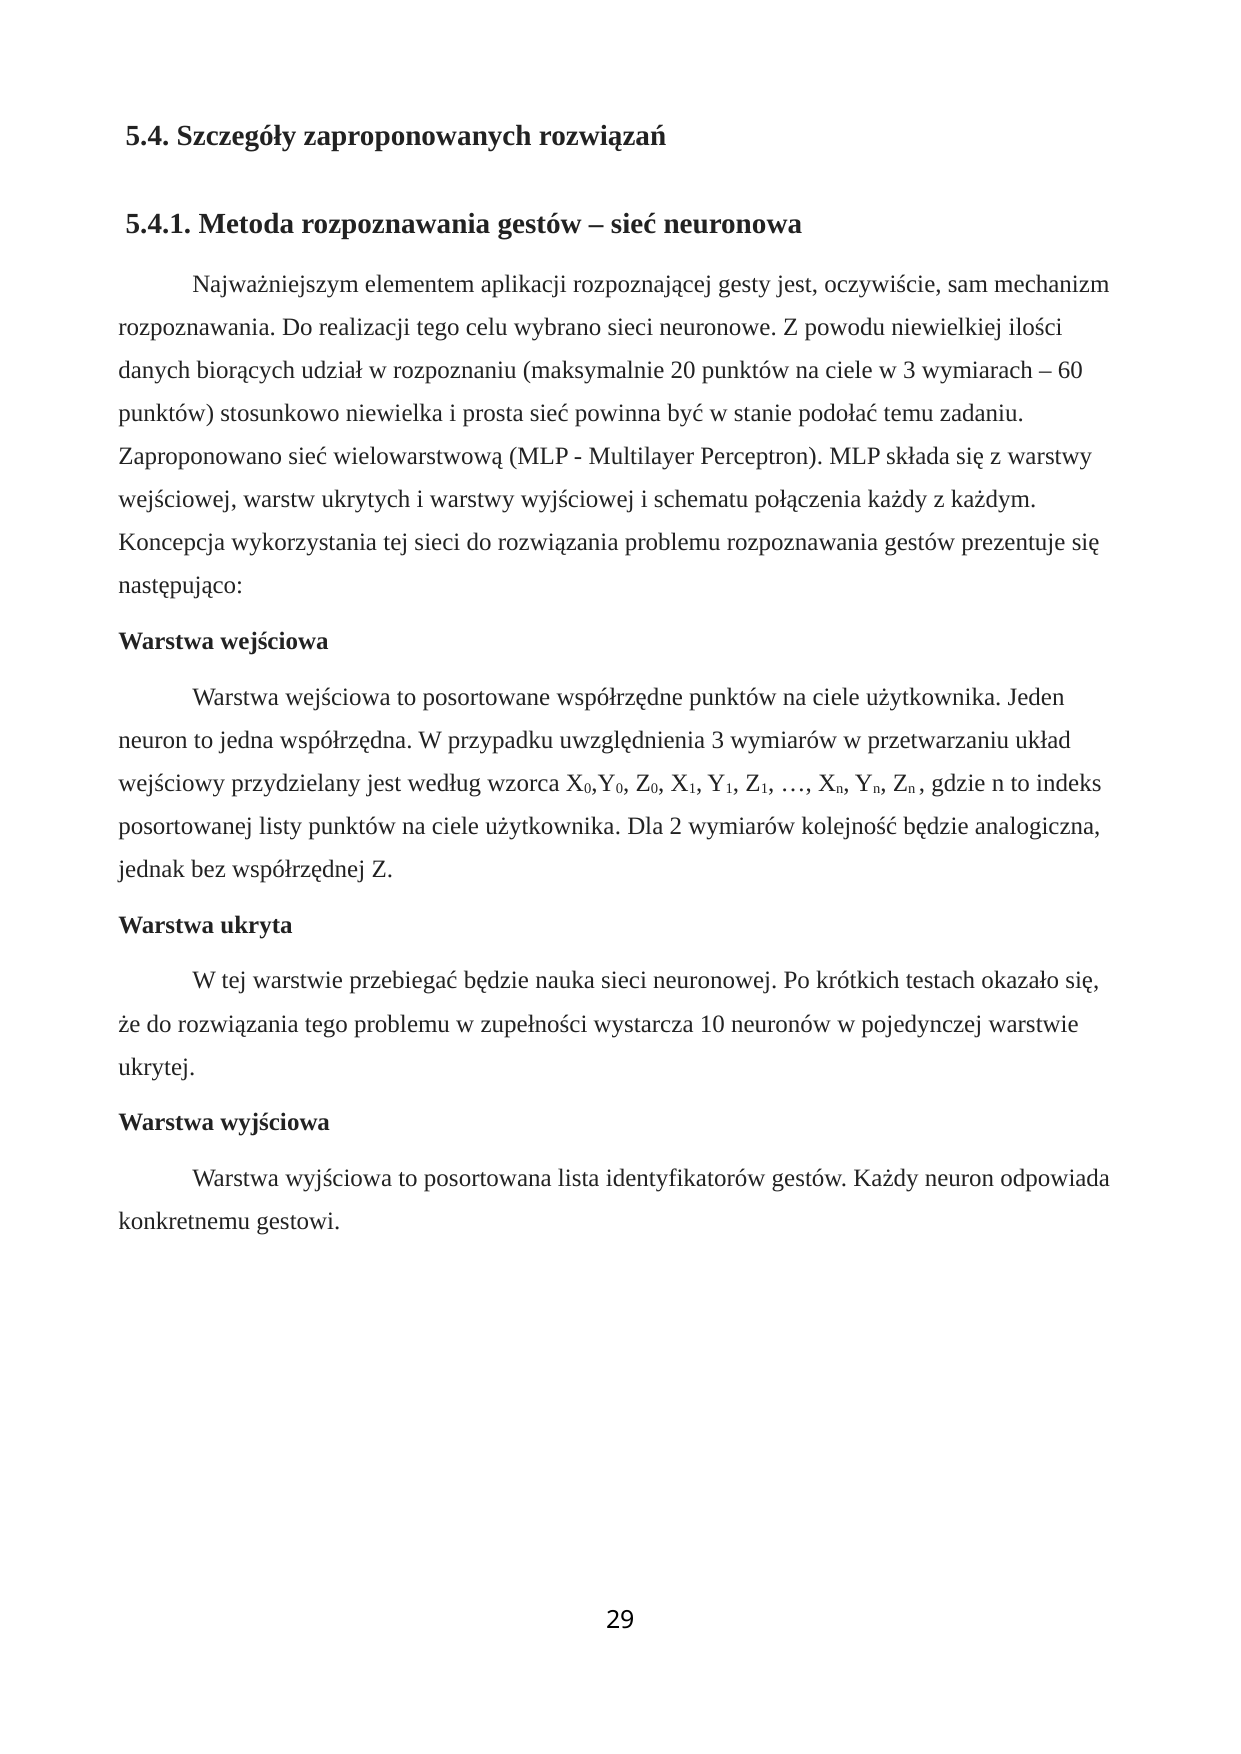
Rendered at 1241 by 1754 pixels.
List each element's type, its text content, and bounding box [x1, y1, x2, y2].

text Najważniejszym elementem aplikacji rozpoznającej gesty jest, oczywiście, sam mechanizm rozpoznawania. Do realizacji tego celu wybrano sieci neuronowe. Z powodu niewielkiej ilości danych biorących udział w rozpoznaniu (maksymalnie 20 punktów na ciele w 3 wymiarach – 60 punktów) stosunkowo niewielka i prosta sieć powinna być w stanie podołać temu zadaniu. Zaproponowano sieć wielowarstwową (MLP - Multilayer Perceptron). MLP składa się z warstwy wejściowej, warstw ukrytych i warstwy wyjściowej i schematu połączenia każdy z każdym. Koncepcja wykorzystania tej sieci do rozwiązania problemu rozpoznawania gestów prezentuje się następująco: [118, 269, 1122, 599]
text Warstwa ukryta [118, 910, 1122, 939]
text Warstwa wyjściowa [118, 1107, 1122, 1136]
subtitle Metoda rozpoznawania gestów – sieć neuronowa [118, 206, 1122, 239]
subtitle Szczegóły zaproponowanych rozwiązań [118, 118, 1122, 152]
text W tej warstwie przebiegać będzie nauka sieci neuronowej. Po krótkich testach okazało się, że do rozwiązania tego problemu w zupełności wystarcza 10 neuronów w pojedynczej warstwie ukrytej. [118, 966, 1122, 1081]
text Warstwa wejściowa [118, 626, 1122, 655]
text Warstwa wyjściowa to posortowana lista identyfikatorów gestów. Każdy neuron odpowiada konkretnemu gestowi. [118, 1163, 1122, 1235]
text Warstwa wejściowa to posortowane współrzędne punktów na ciele użytkownika. Jeden neuron to jedna współrzędna. W przypadku uwzględnienia 3 wymiarów w przetwarzaniu układ wejściowy przydzielany jest według wzorca X0,Y0, Z0, X1, Y1, Z1, …, Xn, Yn, Zn , gdzie n to indeks posortowanej listy punktów na ciele użytkownika. Dla 2 wymiarów kolejność będzie analogiczna, jednak bez współrzędnej Z. [118, 682, 1122, 883]
